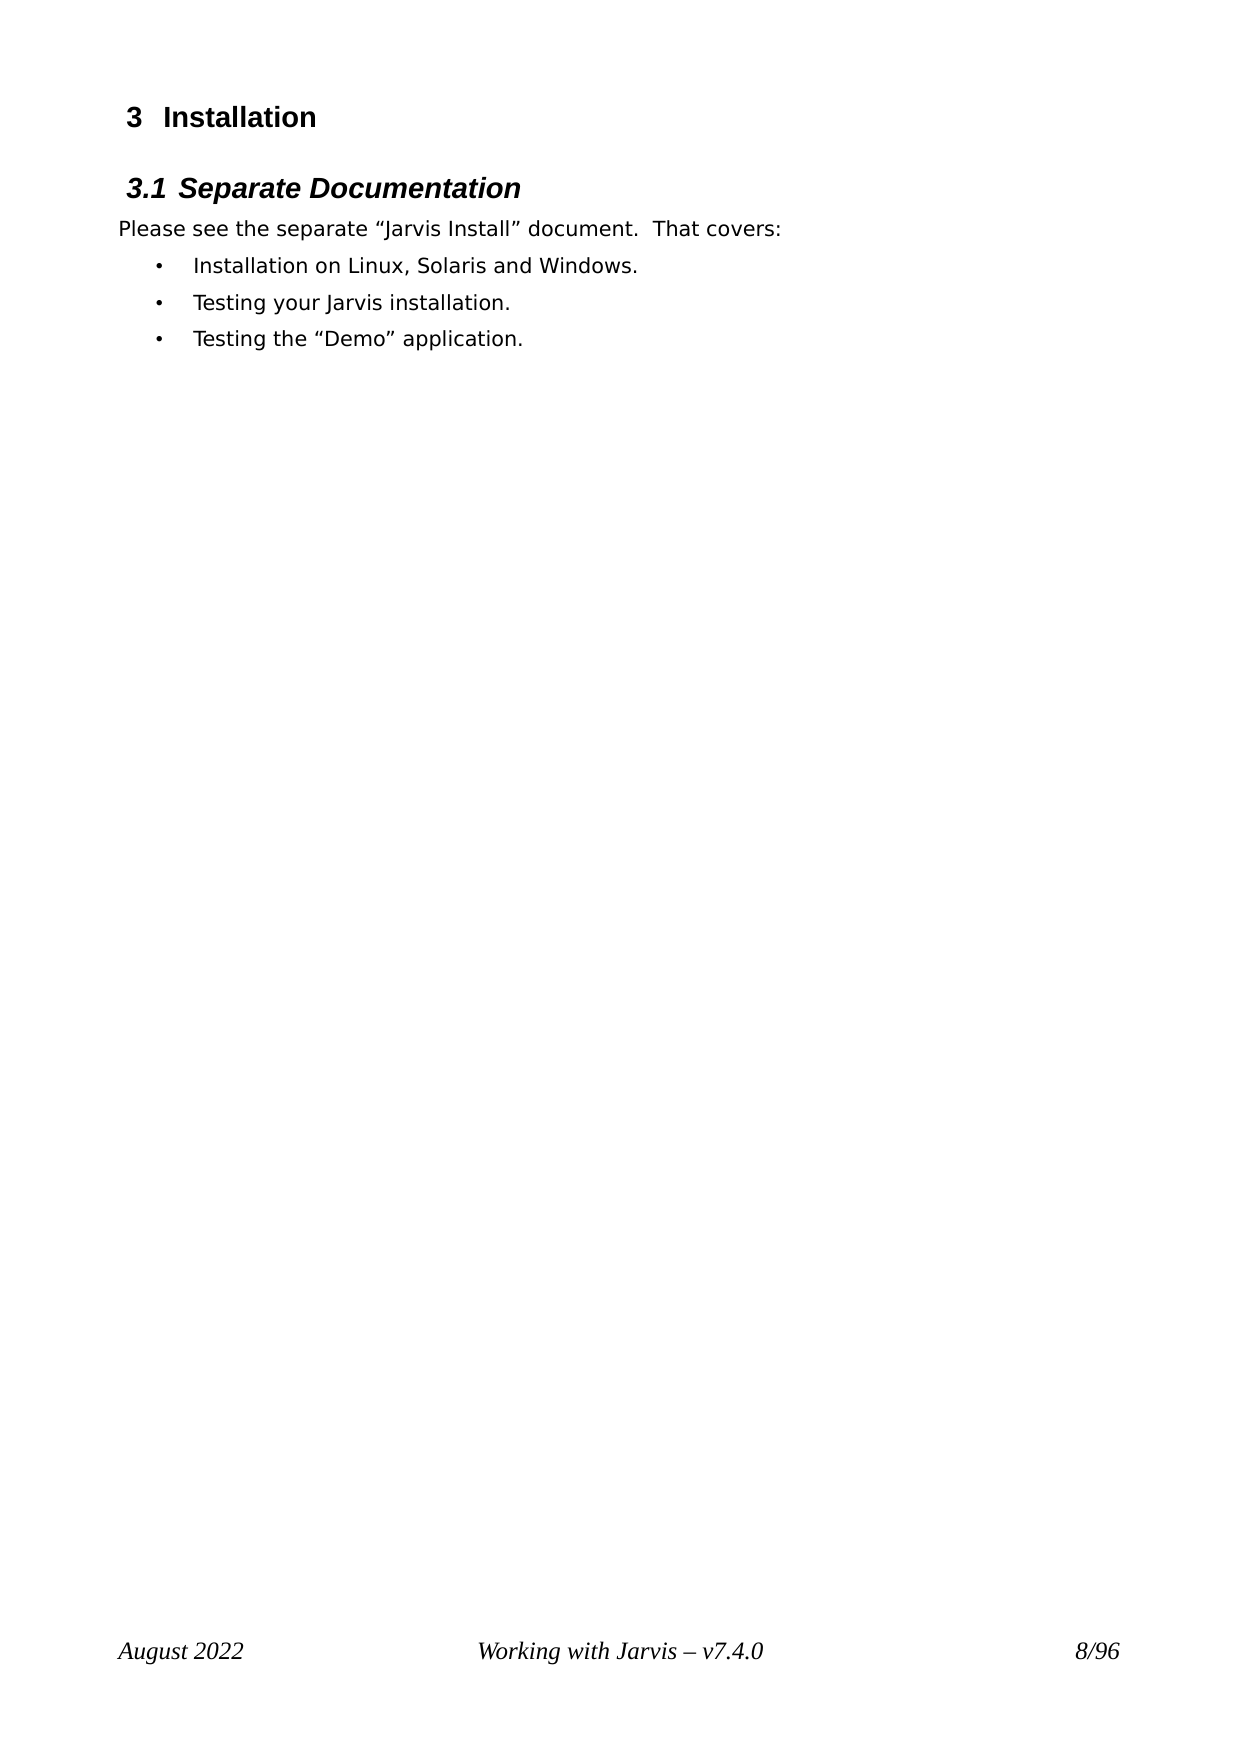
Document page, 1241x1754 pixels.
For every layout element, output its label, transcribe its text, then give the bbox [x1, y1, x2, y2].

text Please see the separate “Jarvis Install” document. That covers: [118, 217, 1122, 241]
subtitle Separate Documentation [118, 171, 1122, 204]
list Testing the “Demo” application. [156, 327, 1122, 352]
list Installation on Linux, Solaris and Windows. [156, 254, 1122, 278]
list Testing your Jarvis installation. [156, 291, 1122, 315]
subtitle Installation [118, 100, 1122, 133]
